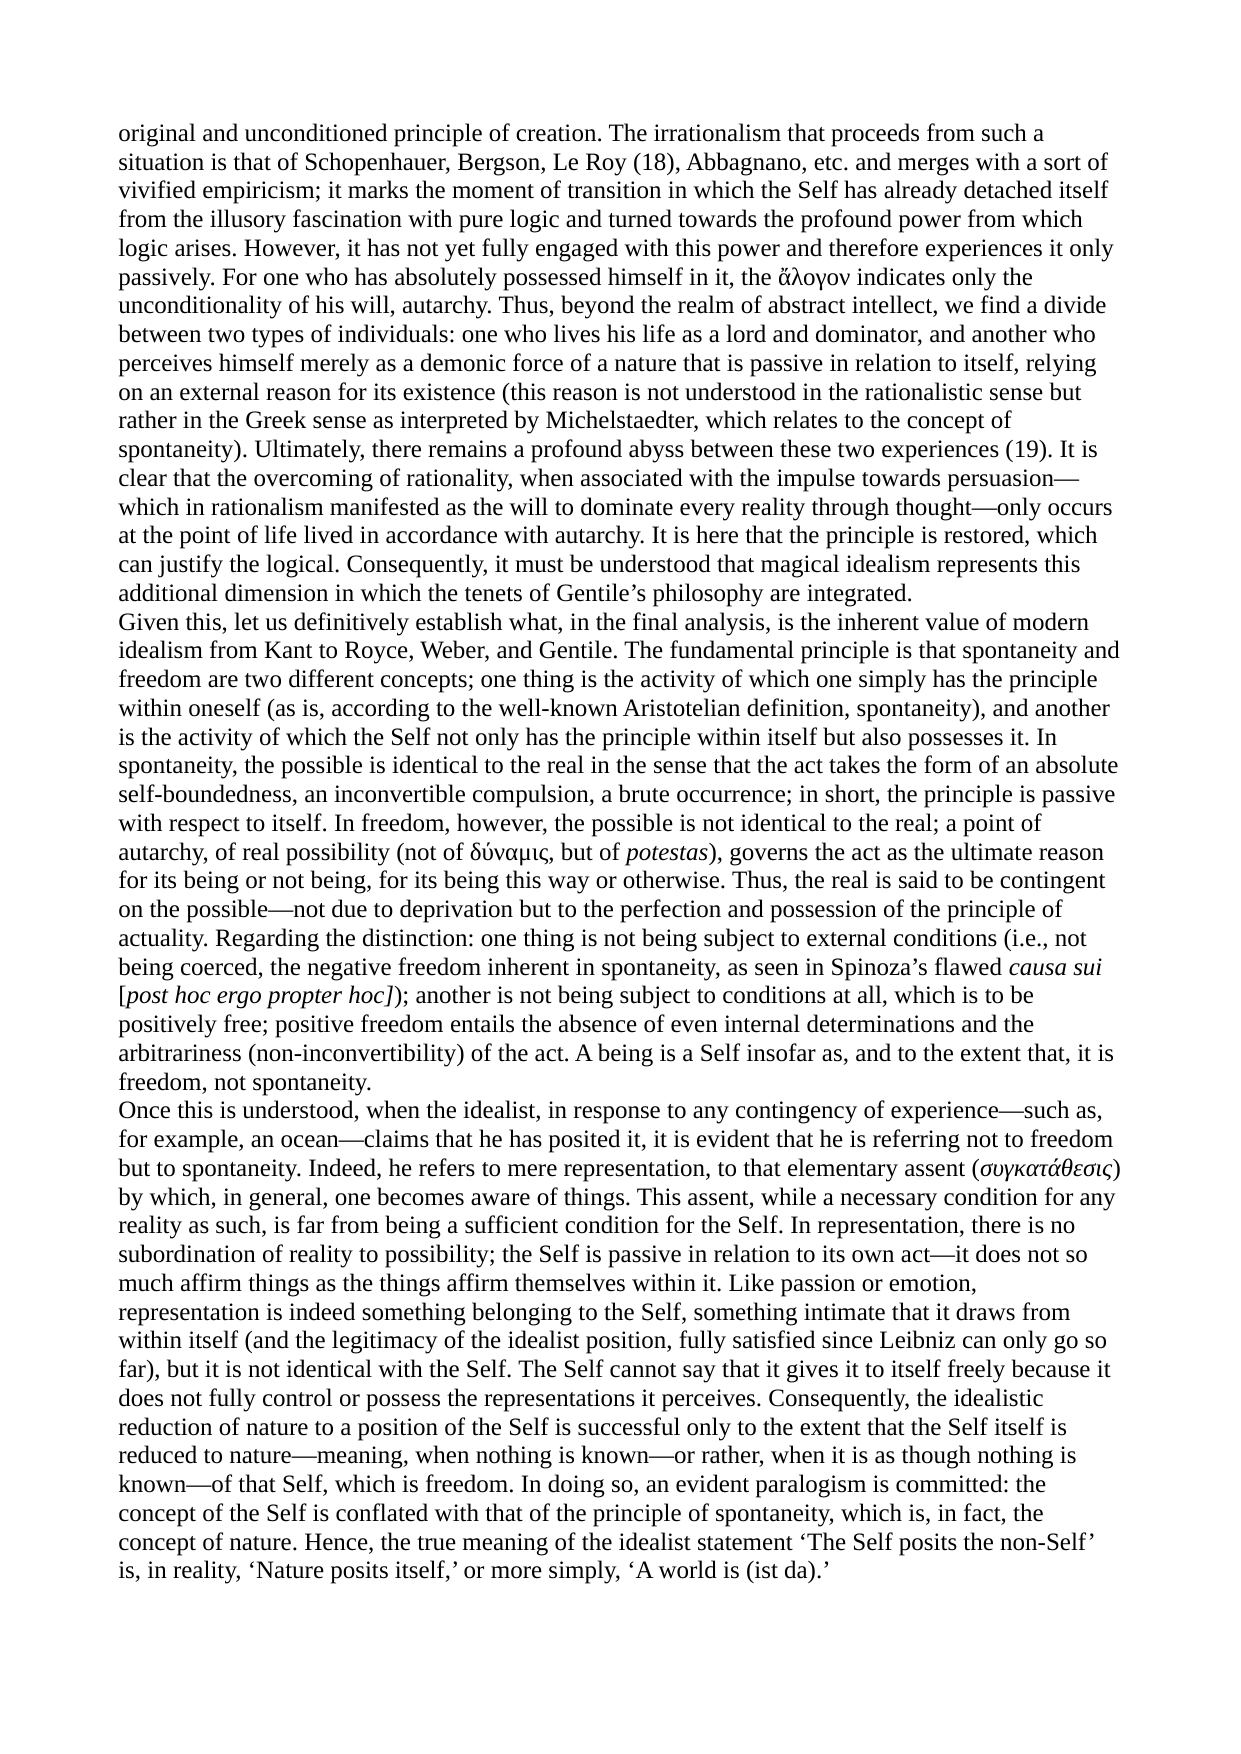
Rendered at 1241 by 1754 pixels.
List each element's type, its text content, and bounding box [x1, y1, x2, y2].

text Given this, let us definitively establish what, in the final analysis, is the inherent value of modern idealism from Kant to Royce, Weber, and Gentile. The fundamental principle is that spontaneity and freedom are two different concepts; one thing is the activity of which one simply has the principle within oneself (as is, according to the well-known Aristotelian definition, spontaneity), and another is the activity of which the Self not only has the principle within itself but also possesses it. In spontaneity, the possible is identical to the real in the sense that the act takes the form of an absolute self-boundedness, an inconvertible compulsion, a brute occurrence; in short, the principle is passive with respect to itself. In freedom, however, the possible is not identical to the real; a point of autarchy, of real possibility (not of δύναμις, but of potestas), governs the act as the ultimate reason for its being or not being, for its being this way or otherwise. Thus, the real is said to be contingent on the possible—not due to deprivation but to the perfection and possession of the principle of actuality. Regarding the distinction: one thing is not being subject to external conditions (i.e., not being coerced, the negative freedom inherent in spontaneity, as seen in Spinoza’s flawed causa sui [post hoc ergo propter hoc]); another is not being subject to conditions at all, which is to be positively free; positive freedom entails the absence of even internal determinations and the arbitrariness (non-inconvertibility) of the act. A being is a Self insofar as, and to the extent that, it is freedom, not spontaneity. [118, 607, 1122, 1096]
text Once this is understood, when the idealist, in response to any contingency of experience—such as, for example, an ocean—claims that he has posited it, it is evident that he is referring not to freedom but to spontaneity. Indeed, he refers to mere representation, to that elementary assent (συγκατάθεσις) by which, in general, one becomes aware of things. This assent, while a necessary condition for any reality as such, is far from being a sufficient condition for the Self. In representation, there is no subordination of reality to possibility; the Self is passive in relation to its own act—it does not so much affirm things as the things affirm themselves within it. Like passion or emotion, representation is indeed something belonging to the Self, something intimate that it draws from within itself (and the legitimacy of the idealist position, fully satisfied since Leibniz can only go so far), but it is not identical with the Self. The Self cannot say that it gives it to itself freely because it does not fully control or possess the representations it perceives. Consequently, the idealistic reduction of nature to a position of the Self is successful only to the extent that the Self itself is reduced to nature—meaning, when nothing is known—or rather, when it is as though nothing is known—of that Self, which is freedom. In doing so, an evident paralogism is committed: the concept of the Self is conflated with that of the principle of spontaneity, which is, in fact, the concept of nature. Hence, the true meaning of the idealist statement ‘The Self posits the non-Self’ is, in reality, ‘Nature posits itself,’ or more simply, ‘A world is (ist da).’ [118, 1096, 1122, 1584]
text original and unconditioned principle of creation. The irrationalism that proceeds from such a situation is that of Schopenhauer, Bergson, Le Roy (18), Abbagnano, etc. and merges with a sort of vivified empiricism; it marks the moment of transition in which the Self has already detached itself from the illusory fascination with pure logic and turned towards the profound power from which logic arises. However, it has not yet fully engaged with this power and therefore experiences it only passively. For one who has absolutely possessed himself in it, the ἄλογον indicates only the unconditionality of his will, autarchy. Thus, beyond the realm of abstract intellect, we find a divide between two types of individuals: one who lives his life as a lord and dominator, and another who perceives himself merely as a demonic force of a nature that is passive in relation to itself, relying on an external reason for its existence (this reason is not understood in the rationalistic sense but rather in the Greek sense as interpreted by Michelstaedter, which relates to the concept of spontaneity). Ultimately, there remains a profound abyss between these two experiences (19). It is clear that the overcoming of rationality, when associated with the impulse towards persuasion—which in rationalism manifested as the will to dominate every reality through thought—only occurs at the point of life lived in accordance with autarchy. It is here that the principle is restored, which can justify the logical. Consequently, it must be understood that magical idealism represents this additional dimension in which the tenets of Gentile’s philosophy are integrated. [118, 118, 1122, 607]
